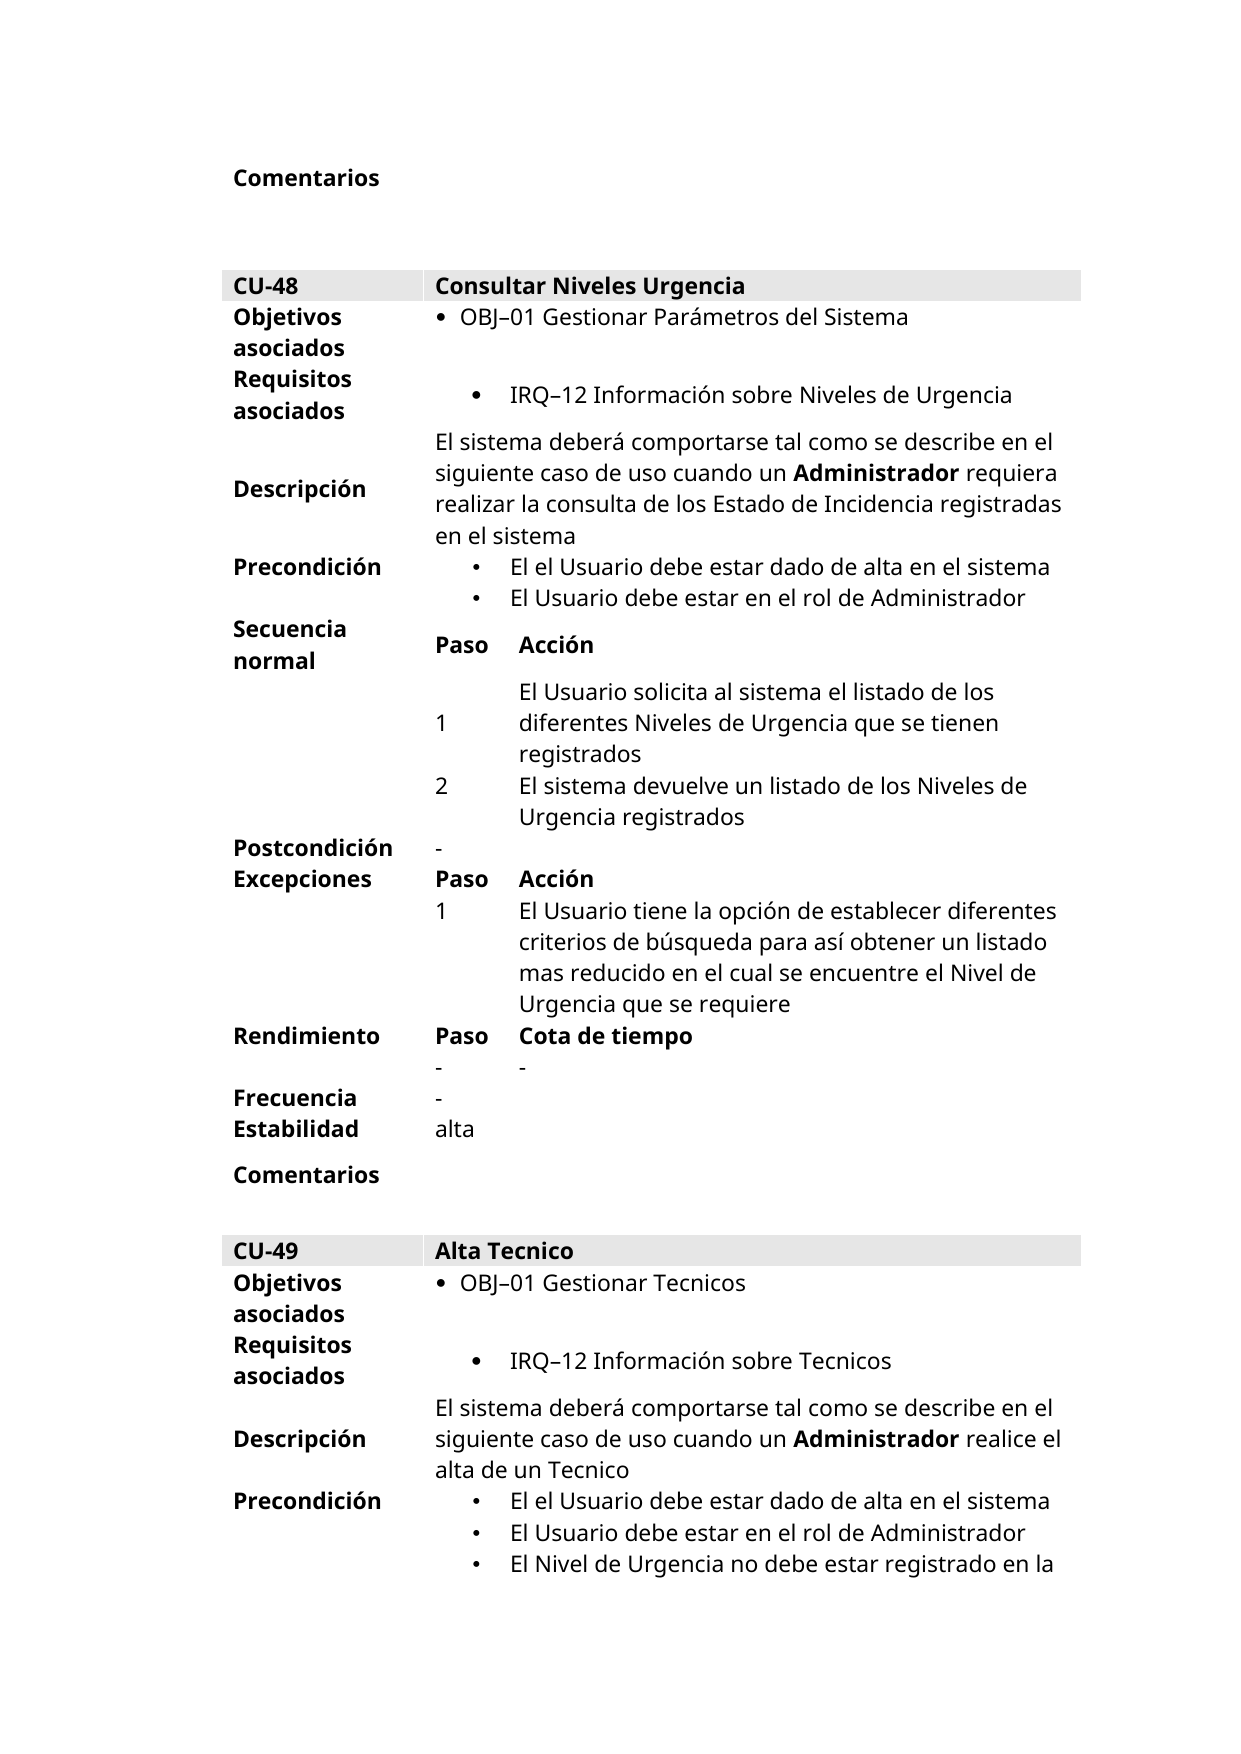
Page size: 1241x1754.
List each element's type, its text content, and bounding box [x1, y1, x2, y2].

table_cell Secuencia normal [222, 613, 423, 676]
table_cell El sistema deberá comportarse tal como se describe en el siguiente caso de uso cuando un Administrador realice el alta de un Tecnico [424, 1391, 1081, 1485]
table_cell Objetivos asociados [222, 1266, 423, 1329]
table_cell El el Usuario debe estar dado de alta en el sistema El Usuario debe estar en el rol de Administrador El Nivel de Urgencia no debe estar registrado en la [424, 1485, 1081, 1579]
table_cell Frecuencia [222, 1082, 423, 1113]
table_cell El sistema deberá comportarse tal como se describe en el siguiente caso de uso cuando un Administrador requiera realizar la consulta de los Estado de Incidencia registradas en el sistema [424, 426, 1081, 551]
table_cell OBJ–01 Gestionar Parámetros del Sistema [424, 301, 1081, 363]
table_cell El Usuario solicita al sistema el listado de los diferentes Niveles de Urgencia que se tienen registrados [508, 676, 1081, 769]
table_cell Requisitos asociados [222, 363, 423, 426]
table_cell Precondición [222, 551, 423, 613]
table_cell IRQ–12 Información sobre Tecnicos [424, 1329, 1081, 1391]
table_cell Descripción [222, 1391, 423, 1485]
table_cell Precondición [222, 1485, 423, 1579]
table_cell Requisitos asociados [222, 1329, 423, 1391]
table_cell - [508, 1051, 1081, 1082]
table_cell Paso [424, 863, 507, 894]
table_cell [222, 1051, 423, 1082]
table_cell [424, 1145, 1081, 1204]
table_cell Comentarios [222, 148, 423, 207]
table_cell Estabilidad [222, 1113, 423, 1144]
table_header CU-48 [222, 270, 423, 301]
table_cell [222, 676, 423, 832]
table_cell Objetivos asociados [222, 301, 423, 363]
table_header Alta Tecnico [424, 1235, 1081, 1266]
table_header CU-49 [222, 1235, 423, 1266]
table_cell 1 [424, 895, 507, 1019]
table_cell Postcondición [222, 832, 423, 863]
table_cell - [424, 832, 1081, 863]
table_cell Paso [424, 1020, 507, 1051]
table_cell Excepciones [222, 863, 423, 894]
table_cell El sistema devuelve un listado de los Niveles de Urgencia registrados [508, 770, 1081, 832]
table_cell OBJ–01 Gestionar Tecnicos [424, 1266, 1081, 1329]
table_cell - [424, 1051, 507, 1082]
table_cell - [424, 1082, 1081, 1113]
table_cell alta [424, 1113, 1081, 1144]
table_cell [424, 148, 1084, 207]
table_cell El el Usuario debe estar dado de alta en el sistema El Usuario debe estar en el rol de Administrador [424, 551, 1081, 613]
table_cell Cota de tiempo [508, 1020, 1081, 1051]
table_cell Descripción [222, 426, 423, 551]
table_cell Rendimiento [222, 1020, 423, 1051]
table_cell 2 [424, 770, 507, 832]
table_cell Paso [424, 613, 507, 676]
table_header Consultar Niveles Urgencia [424, 270, 1081, 301]
table_cell Acción [508, 863, 1081, 894]
table_cell 1 [424, 676, 507, 769]
table_cell [222, 895, 423, 1019]
table_cell Acción [508, 613, 1081, 676]
table_cell IRQ–12 Información sobre Niveles de Urgencia [424, 363, 1081, 426]
table_cell Comentarios [222, 1145, 423, 1204]
table_cell El Usuario tiene la opción de establecer diferentes criterios de búsqueda para así obtener un listado mas reducido en el cual se encuentre el Nivel de Urgencia que se requiere [508, 895, 1081, 1019]
